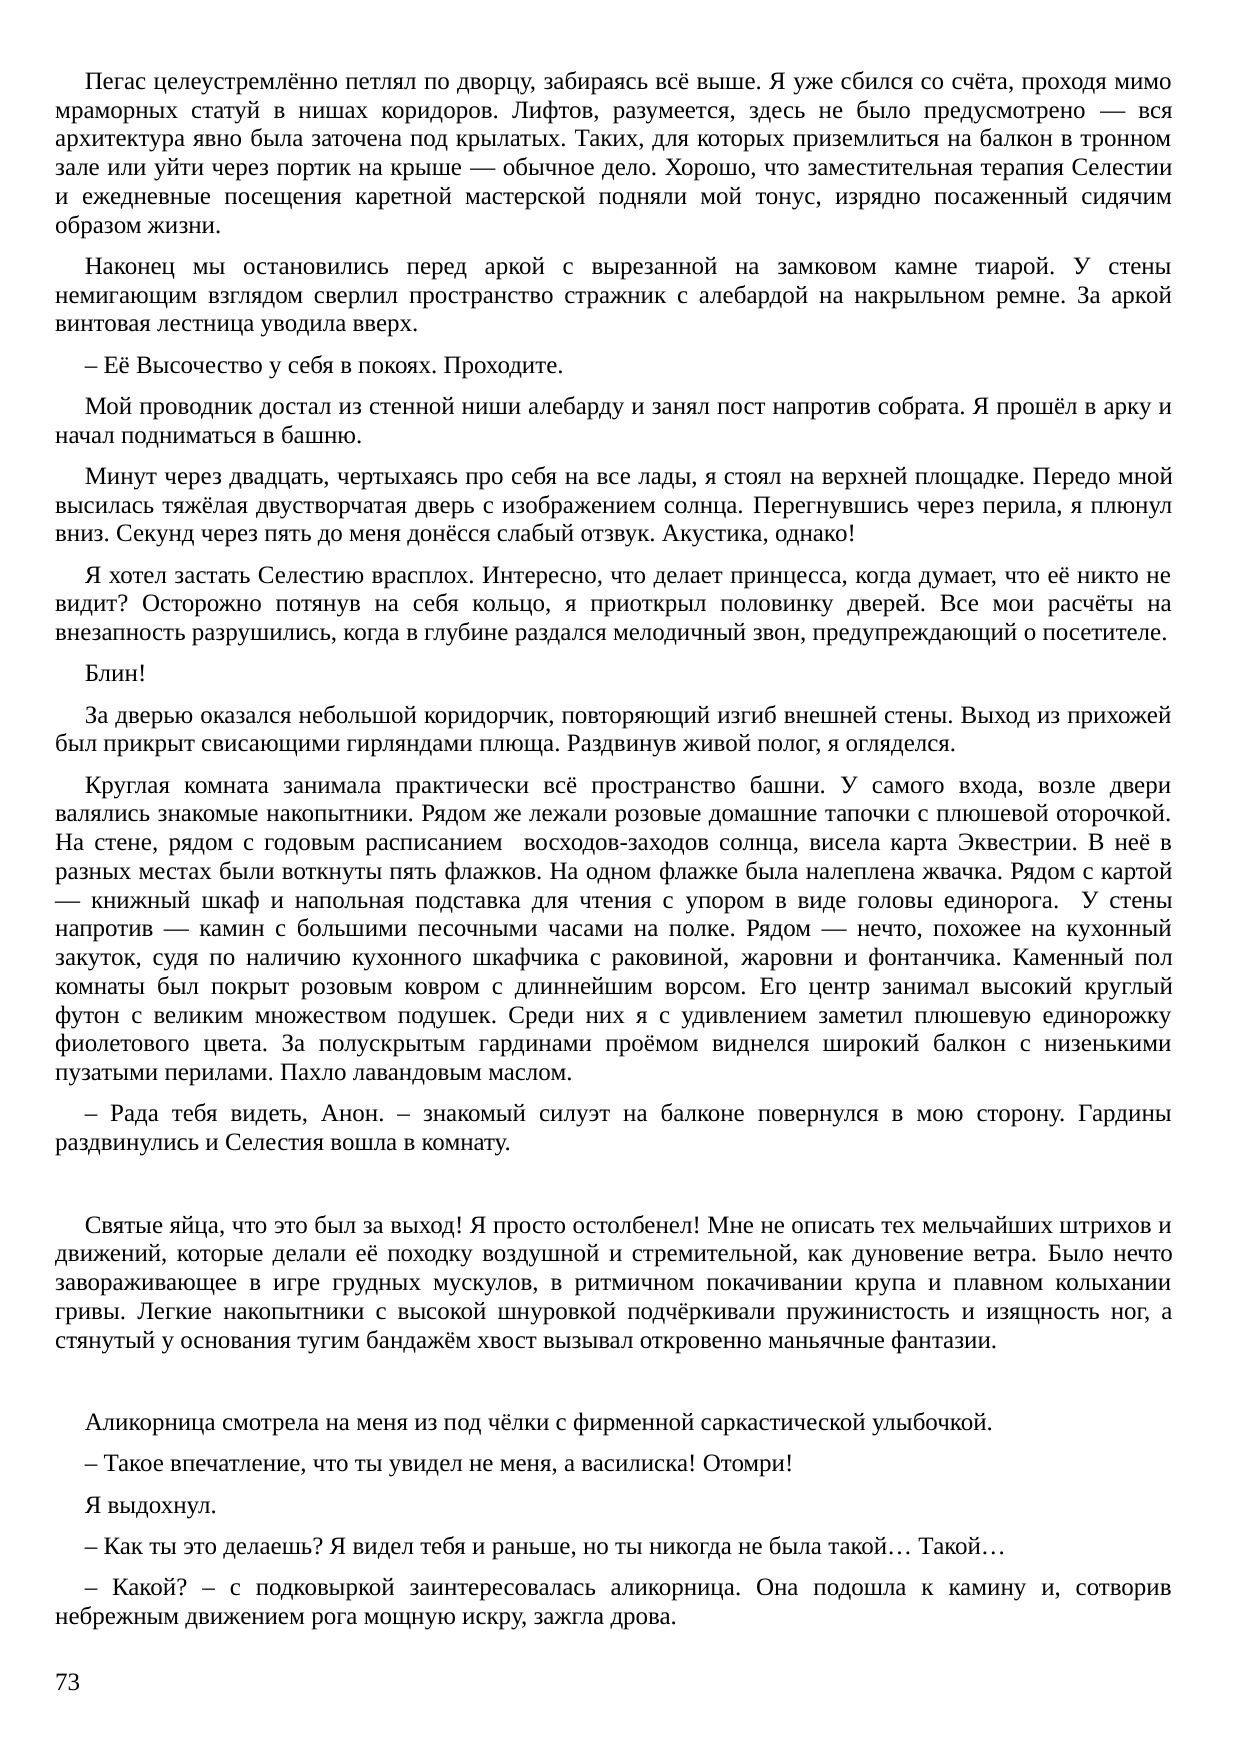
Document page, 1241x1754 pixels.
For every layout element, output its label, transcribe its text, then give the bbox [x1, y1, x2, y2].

text – Её Высочество у себя в покоях. Проходите. [55, 350, 1173, 378]
text – Как ты это делаешь? Я видел тебя и раньше, но ты никогда не была такой… Такой… [55, 1531, 1173, 1560]
text – Такое впечатление, что ты увидел не меня, а василиска! Отомри! [55, 1448, 1173, 1477]
text Блин! [55, 658, 1173, 687]
text Я хотел застать Селестию врасплох. Интересно, что делает принцесса, когда думает, что её никто не видит? Осторожно потянув на себя кольцо, я приоткрыл половинку дверей. Все мои расчёты на внезапность разрушились, когда в глубине раздался мелодичный звон, предупреждающий о посетителе. [55, 560, 1173, 646]
text – Какой? – с подковыркой заинтересовалась аликорница. Она подошла к камину и, сотворив небрежным движением рога мощную искру, зажгла дрова. [55, 1572, 1173, 1630]
text Святые яйца, что это был за выход! Я просто остолбенел! Мне не описать тех мельчайших штрихов и движений, которые делали её походку воздушной и стремительной, как дуновение ветра. Было нечто завораживающее в игре грудных мускулов, в ритмичном покачивании крупа и плавном колыхании гривы. Легкие накопытники с высокой шнуровкой подчёркивали пружинистость и изящность ног, а стянутый у основания тугим бандажём хвост вызывал откровенно маньячные фантазии. [55, 1210, 1173, 1353]
text Минут через двадцать, чертыхаясь про себя на все лады, я стоял на верхней площадке. Передо мной высилась тяжёлая двустворчатая дверь с изображением солнца. Перегнувшись через перила, я плюнул вниз. Секунд через пять до меня донёсся слабый отзвук. Акустика, однако! [55, 461, 1173, 547]
text За дверью оказался небольшой коридорчик, повторяющий изгиб внешней стены. Выход из прихожей был прикрыт свисающими гирляндами плюща. Раздвинув живой полог, я огляделся. [55, 700, 1173, 757]
text – Рада тебя видеть, Анон. – знакомый силуэт на балконе повернулся в мою сторону. Гардины раздвинулись и Селестия вошла в комнату. [55, 1098, 1173, 1156]
text Мой проводник достал из стенной ниши алебарду и занял пост напротив собрата. Я прошёл в арку и начал подниматься в башню. [55, 391, 1173, 448]
text Круглая комната занимала практически всё пространство башни. У самого входа, возле двери валялись знакомые накопытники. Рядом же лежали розовые домашние тапочки с плюшевой оторочкой. На стене, рядом с годовым расписанием восходов-заходов солнца, висела карта Эквестрии. В неё в разных местах были воткнуты пять флажков. На одном флажке была налеплена жвачка. Рядом с картой — книжный шкаф и напольная подставка для чтения с упором в виде головы единорога. У стены напротив — камин с большими песочными часами на полке. Рядом — нечто, похожее на кухонный закуток, судя по наличию кухонного шкафчика с раковиной, жаровни и фонтанчика. Каменный пол комнаты был покрыт розовым ковром с длиннейшим ворсом. Его центр занимал высокий круглый футон с великим множеством подушек. Среди них я с удивлением заметил плюшевую единорожку фиолетового цвета. За полускрытым гардинами проёмом виднелся широкий балкон с низенькими пузатыми перилами. Пахло лавандовым маслом. [55, 770, 1173, 1086]
text Пегас целеустремлённо петлял по дворцу, забираясь всё выше. Я уже сбился со счёта, проходя мимо мраморных статуй в нишах коридоров. Лифтов, разумеется, здесь не было предусмотрено — вся архитектура явно была заточена под крылатых. Таких, для которых приземлиться на балкон в тронном зале или уйти через портик на крыше — обычное дело. Хорошо, что заместительная терапия Селестии и ежедневные посещения каретной мастерской подняли мой тонус, изрядно посаженный сидячим образом жизни. [55, 66, 1173, 238]
text Аликорница смотрела на меня из под чёлки с фирменной саркастической улыбочкой. [55, 1407, 1173, 1436]
text Я выдохнул. [55, 1490, 1173, 1518]
text Наконец мы остановились перед аркой с вырезанной на замковом камне тиарой. У стены немигающим взглядом сверлил пространство стражник с алебардой на накрыльном ремне. За аркой винтовая лестница уводила вверх. [55, 251, 1173, 337]
